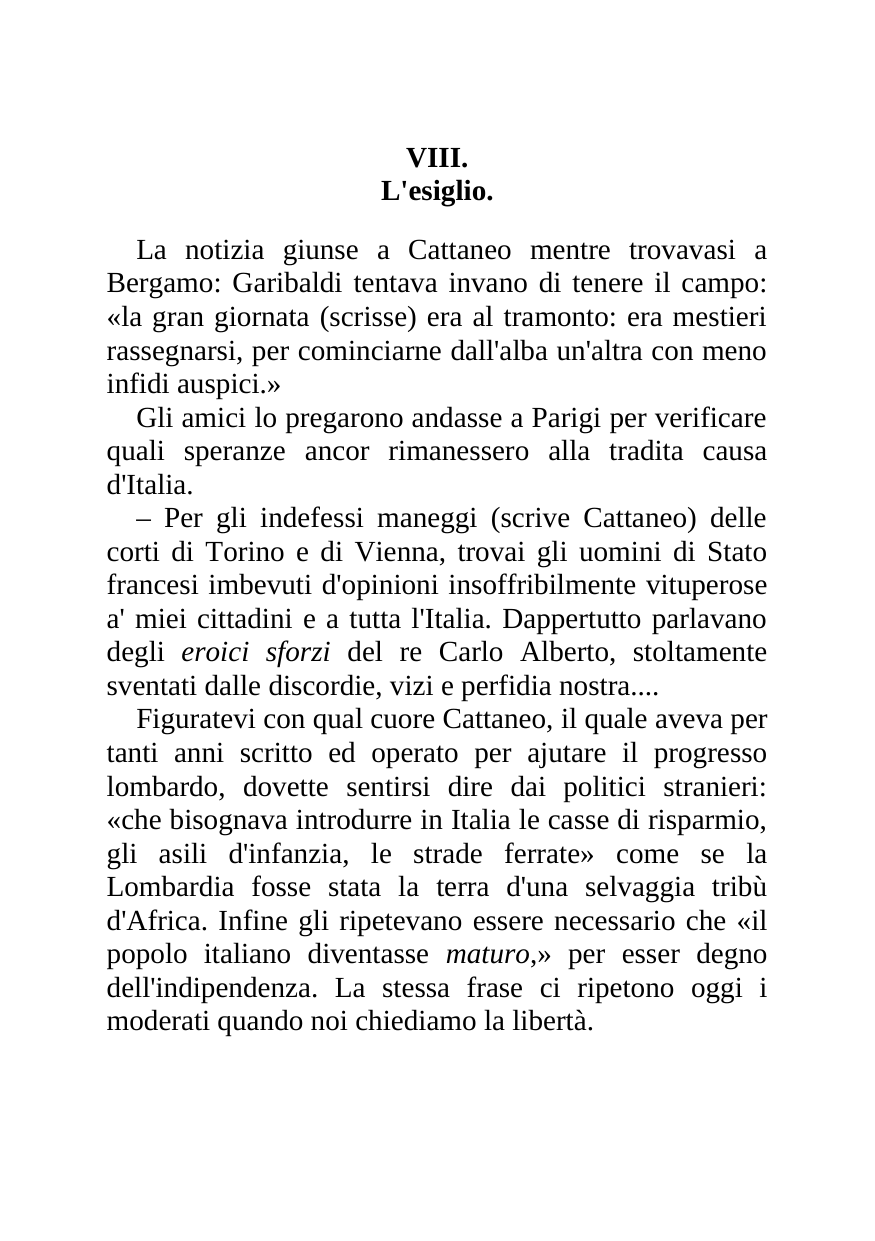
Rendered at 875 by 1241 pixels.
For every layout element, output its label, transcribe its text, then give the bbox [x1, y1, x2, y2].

text – Per gli indefessi maneggi (scrive Cattaneo) delle corti di Torino e di Vienna, trovai gli uomini di Stato francesi imbevuti d'opinioni insoffribilmente vituperose a' miei cittadini e a tutta l'Italia. Dappertutto parlavano degli eroici sforzi del re Carlo Alberto, stoltamente sventati dalle discordie, vizi e perfidia nostra.... [106, 500, 768, 702]
subtitle VIII. L'esiglio. [106, 140, 768, 207]
text Gli amici lo pregarono andasse a Parigi per verificare quali speranze ancor rimanessero alla tradita causa d'Italia. [106, 400, 768, 500]
text La notizia giunse a Cattaneo mentre trovavasi a Bergamo: Garibaldi tentava invano di tenere il campo: «la gran giornata (scrisse) era al tramonto: era mestieri rassegnarsi, per cominciarne dall'alba un'altra con meno infidi auspici.» [106, 232, 768, 400]
text Figuratevi con qual cuore Cattaneo, il quale aveva per tanti anni scritto ed operato per ajutare il progresso lombardo, dovette sentirsi dire dai politici stranieri: «che bisognava introdurre in Italia le casse di risparmio, gli asili d'infanzia, le strade ferrate» come se la Lombardia fosse stata la terra d'una selvaggia tribù d'Africa. Infine gli ripetevano essere necessario che «il popolo italiano diventasse maturo,» per esser degno dell'indipendenza. La stessa frase ci ripetono oggi i moderati quando noi chiediamo la libertà. [106, 702, 768, 1037]
